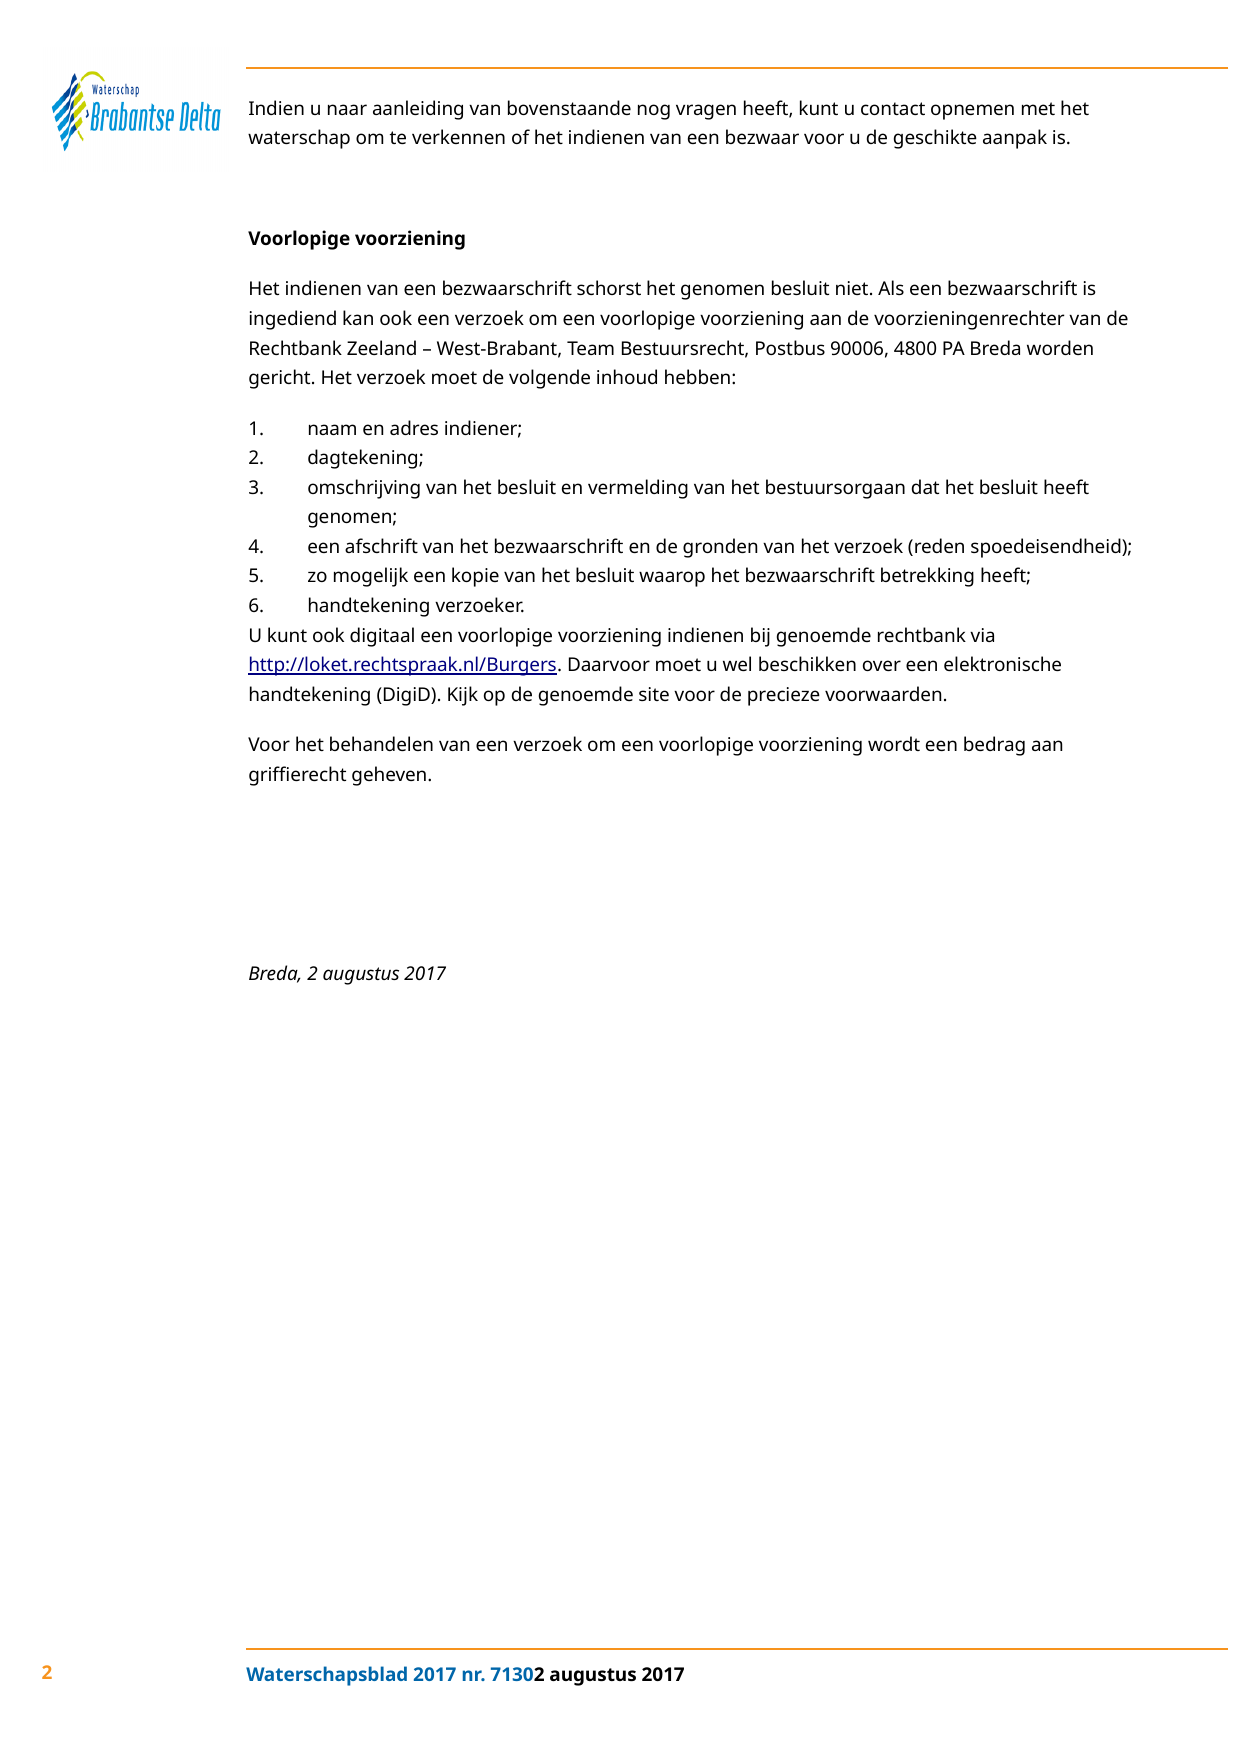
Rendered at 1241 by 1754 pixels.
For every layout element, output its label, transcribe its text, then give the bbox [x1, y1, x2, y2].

list naam en adres indiener; [248, 415, 1152, 441]
list omschrijving van het besluit en vermelding van het bestuursorgaan dat het besluit heeft genomen; [248, 474, 1152, 529]
picture [41, 47, 231, 172]
text Breda, 2 augustus 2017 [248, 960, 1152, 986]
text Voorlopige voorziening [248, 225, 1152, 251]
list zo mogelijk een kopie van het besluit waarop het bezwaarschrift betrekking heeft; [248, 563, 1152, 588]
text Het indienen van een bezwaarschrift schorst het genomen besluit niet. Als een bezwaarschrift is ingediend kan ook een verzoek om een voorlopige voorziening aan de voorzieningenrechter van de Rechtbank Zeeland – West-Brabant, Team Bestuursrecht, Postbus 90006, 4800 PA Breda worden gericht. Het verzoek moet de volgende inhoud hebben: [248, 276, 1152, 390]
text U kunt ook digitaal een voorlopige voorziening indienen bij genoemde rechtbank via http://loket.rechtspraak.nl/Burgers. Daarvoor moet u wel beschikken over een elektronische handtekening (DigiD). Kijk op de genoemde site voor de precieze voorwaarden. [248, 622, 1152, 707]
text Indien u naar aanleiding van bovenstaande nog vragen heeft, kunt u contact opnemen met het waterschap om te verkennen of het indienen van een bezwaar voor u de geschikte aanpak is. [248, 95, 1152, 150]
list handtekening verzoeker. [248, 592, 1152, 618]
list een afschrift van het bezwaarschrift en de gronden van het verzoek (reden spoedeisendheid); [248, 533, 1152, 559]
text Voor het behandelen van een verzoek om een voorlopige voorziening wordt een bedrag aan griffierecht geheven. [248, 731, 1152, 787]
list dagtekening; [248, 444, 1152, 470]
